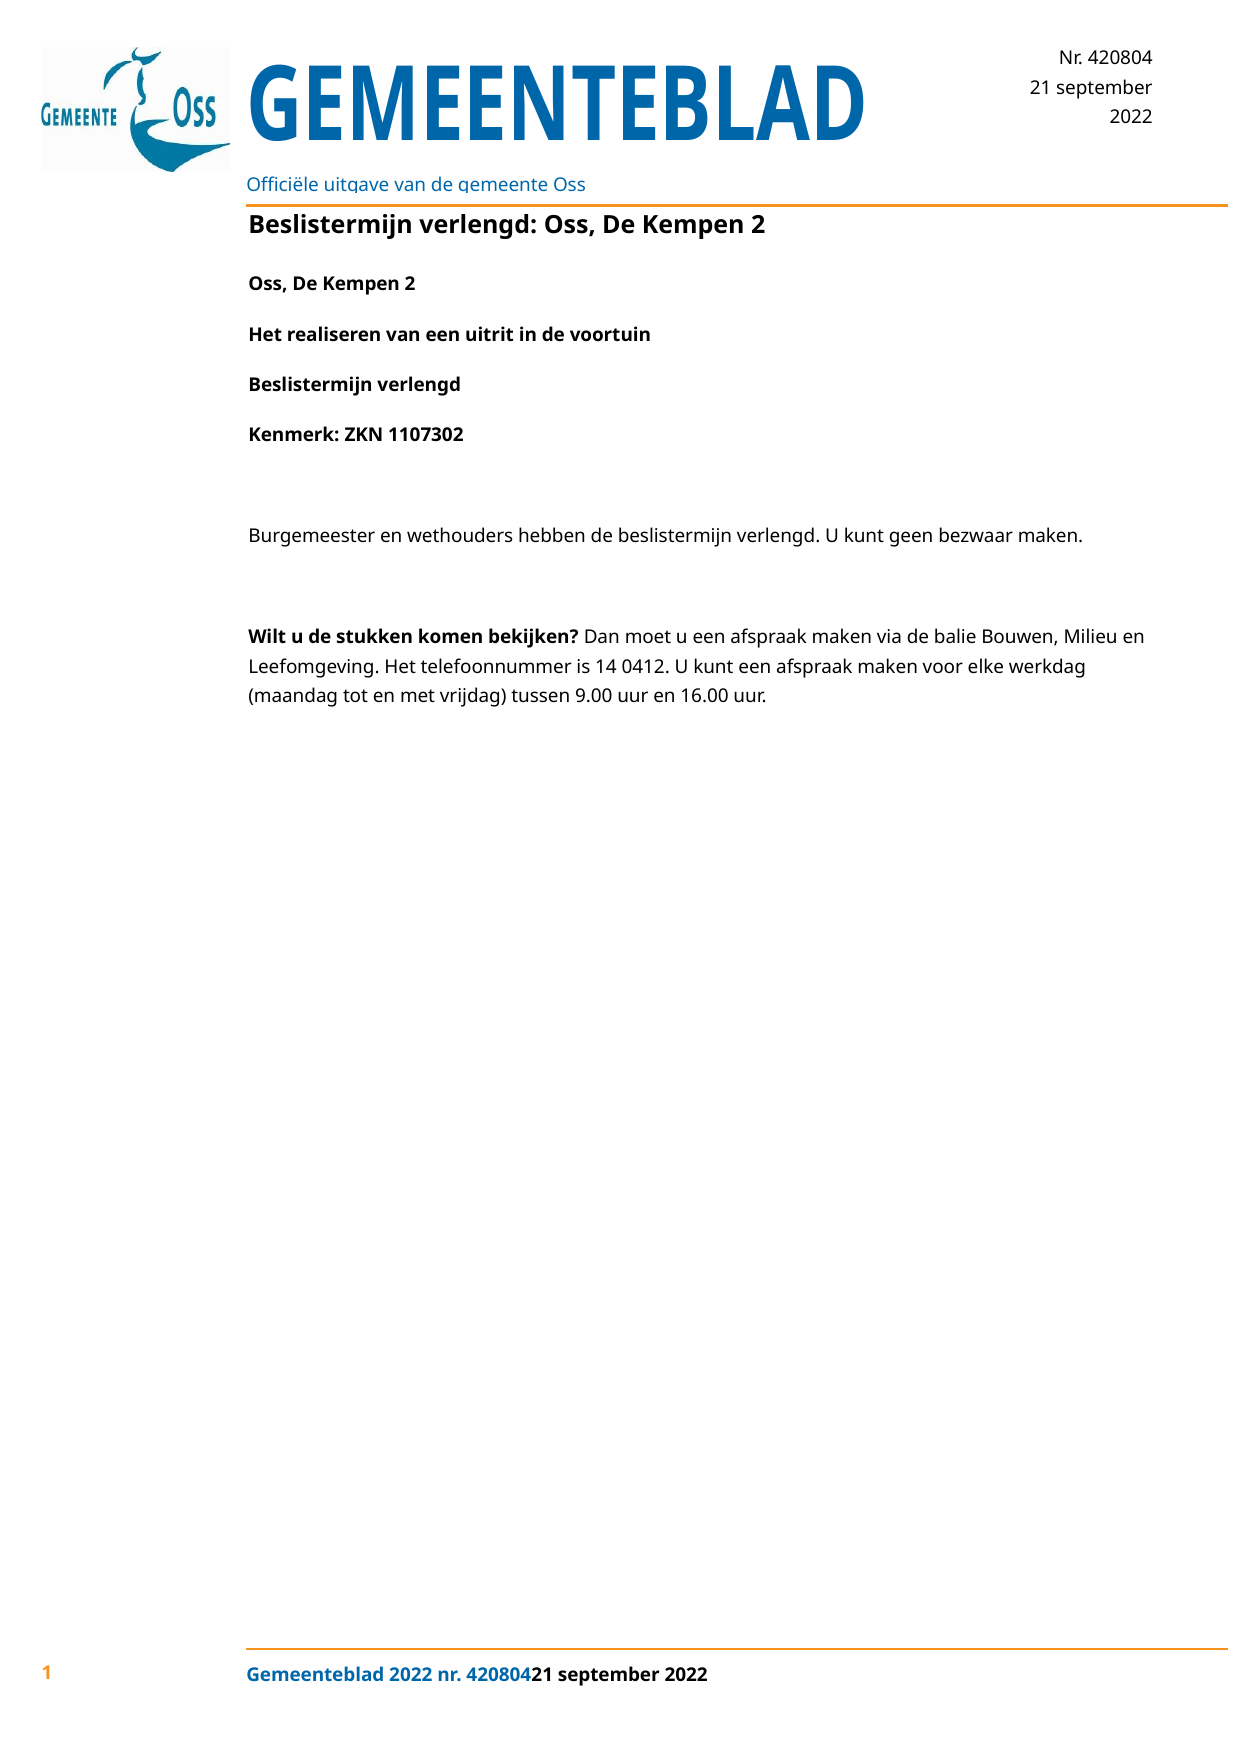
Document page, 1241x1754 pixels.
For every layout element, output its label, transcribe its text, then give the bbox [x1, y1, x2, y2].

text Beslistermijn verlengd: Oss, De Kempen 2 [248, 207, 1152, 241]
text Oss, De Kempen 2 [248, 270, 1152, 296]
text Burgemeester en wethouders hebben de beslistermijn verlengd. U kunt geen bezwaar maken. [248, 522, 1152, 548]
text Wilt u de stukken komen bekijken? Dan moet u een afspraak maken via de balie Bouwen, Milieu en Leefomgeving. Het telefoonnummer is 14 0412. U kunt een afspraak maken voor elke werkdag (maandag tot en met vrijdag) tussen 9.00 uur en 16.00 uur. [248, 623, 1152, 708]
text Het realiseren van een uitrit in de voortuin [248, 321, 1152, 346]
picture [41, 47, 231, 172]
text Kenmerk: ZKN 1107302 [248, 422, 1152, 447]
text Beslistermijn verlengd [248, 371, 1152, 397]
